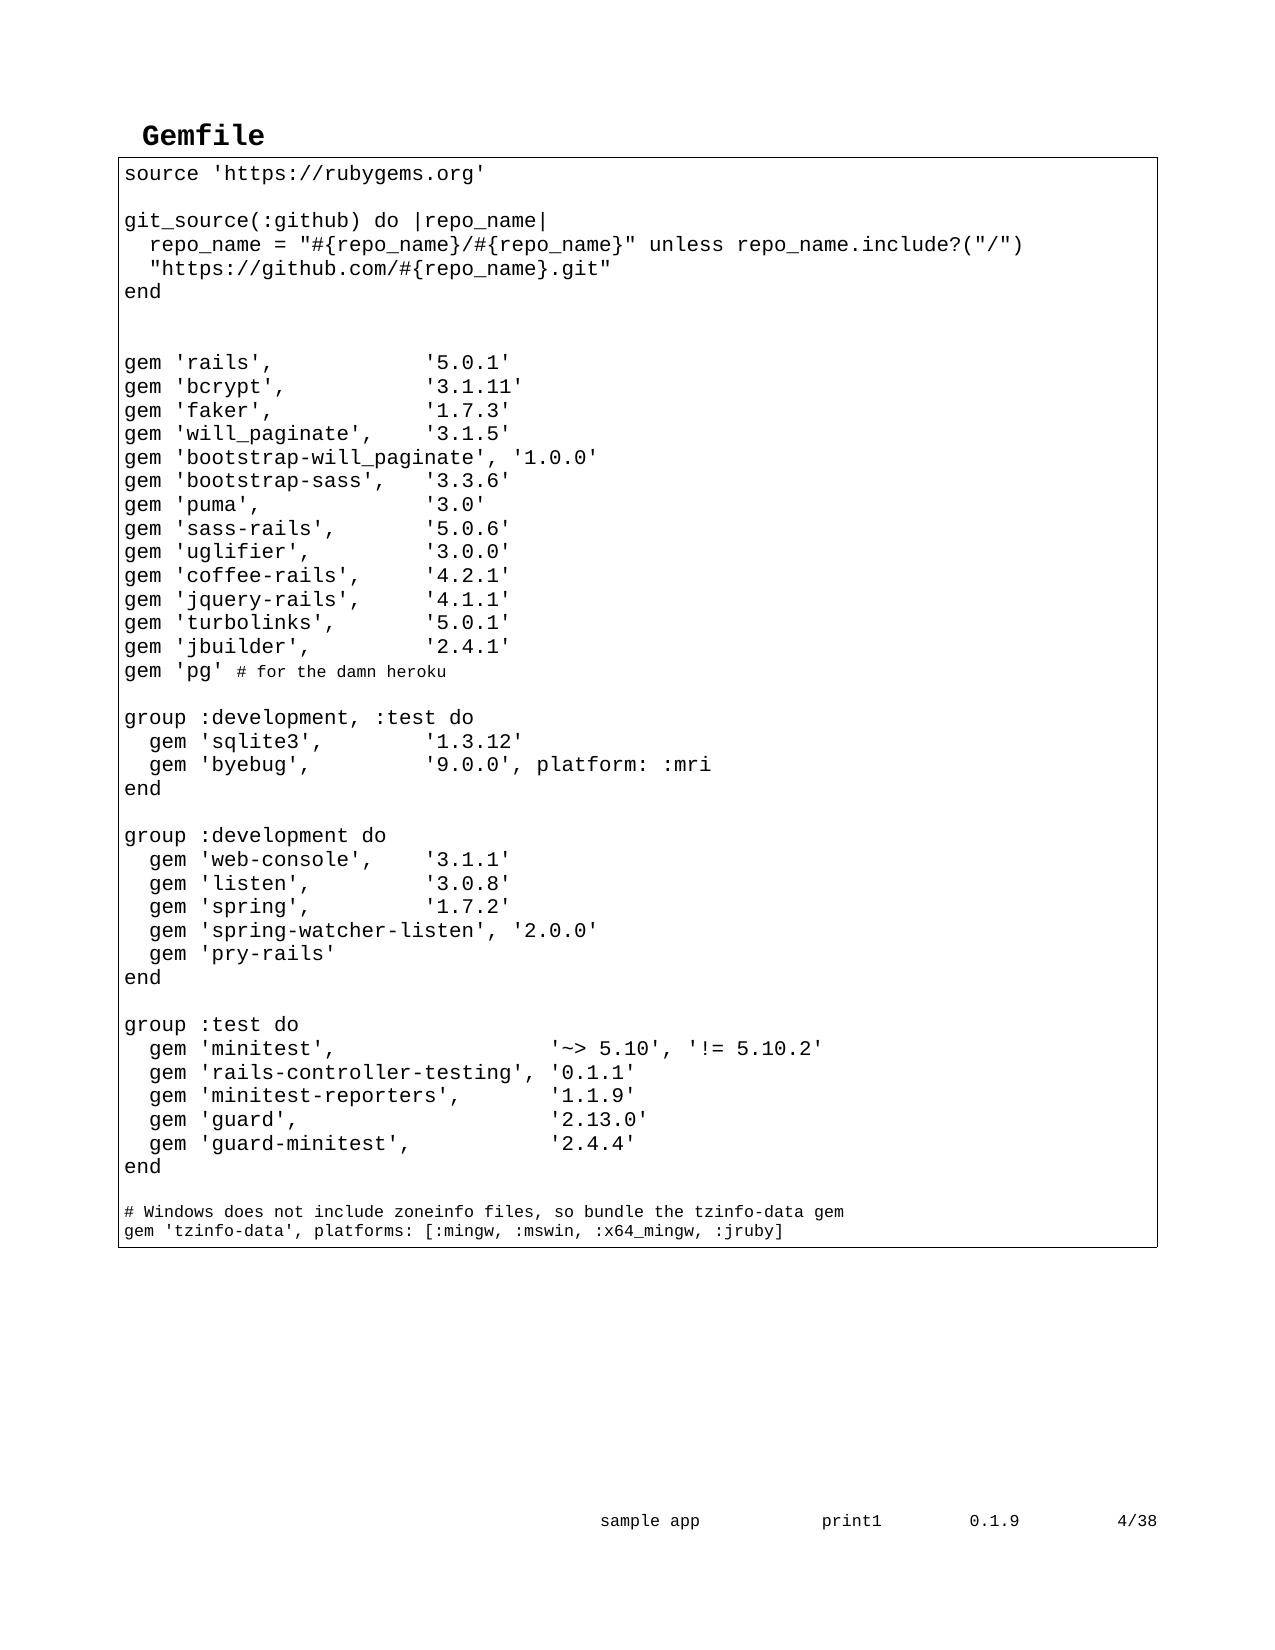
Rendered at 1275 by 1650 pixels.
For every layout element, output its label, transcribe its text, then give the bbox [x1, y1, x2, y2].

table_header source 'https://rubygems.org' git_source(:github) do |repo_name| repo_name = "#{repo_name}/#{repo_name}" unless repo_name.include?("/") "https://github.com/#{repo_name}.git" end gem 'rails', '5.0.1' gem 'bcrypt', '3.1.11' gem 'faker', '1.7.3' gem 'will_paginate', '3.1.5' gem 'bootstrap-will_paginate', '1.0.0' gem 'bootstrap-sass', '3.3.6' gem 'puma', '3.0' gem 'sass-rails', '5.0.6' gem 'uglifier', '3.0.0' gem 'coffee-rails', '4.2.1' gem 'jquery-rails', '4.1.1' gem 'turbolinks', '5.0.1' gem 'jbuilder', '2.4.1' gem 'pg' # for the damn heroku group :development, :test do gem 'sqlite3', '1.3.12' gem 'byebug', '9.0.0', platform: :mri end group :development do gem 'web-console', '3.1.1' gem 'listen', '3.0.8' gem 'spring', '1.7.2' gem 'spring-watcher-listen', '2.0.0' gem 'pry-rails' end group :test do gem 'minitest', '~> 5.10', '!= 5.10.2' gem 'rails-controller-testing', '0.1.1' gem 'minitest-reporters', '1.1.9' gem 'guard', '2.13.0' gem 'guard-minitest', '2.4.4' end # Windows does not include zoneinfo files, so bundle the tzinfo-data gem gem 'tzinfo-data', platforms: [:mingw, :mswin, :x64_mingw, :jruby] [119, 158, 1157, 1247]
subtitle Gemfile [142, 121, 1157, 154]
